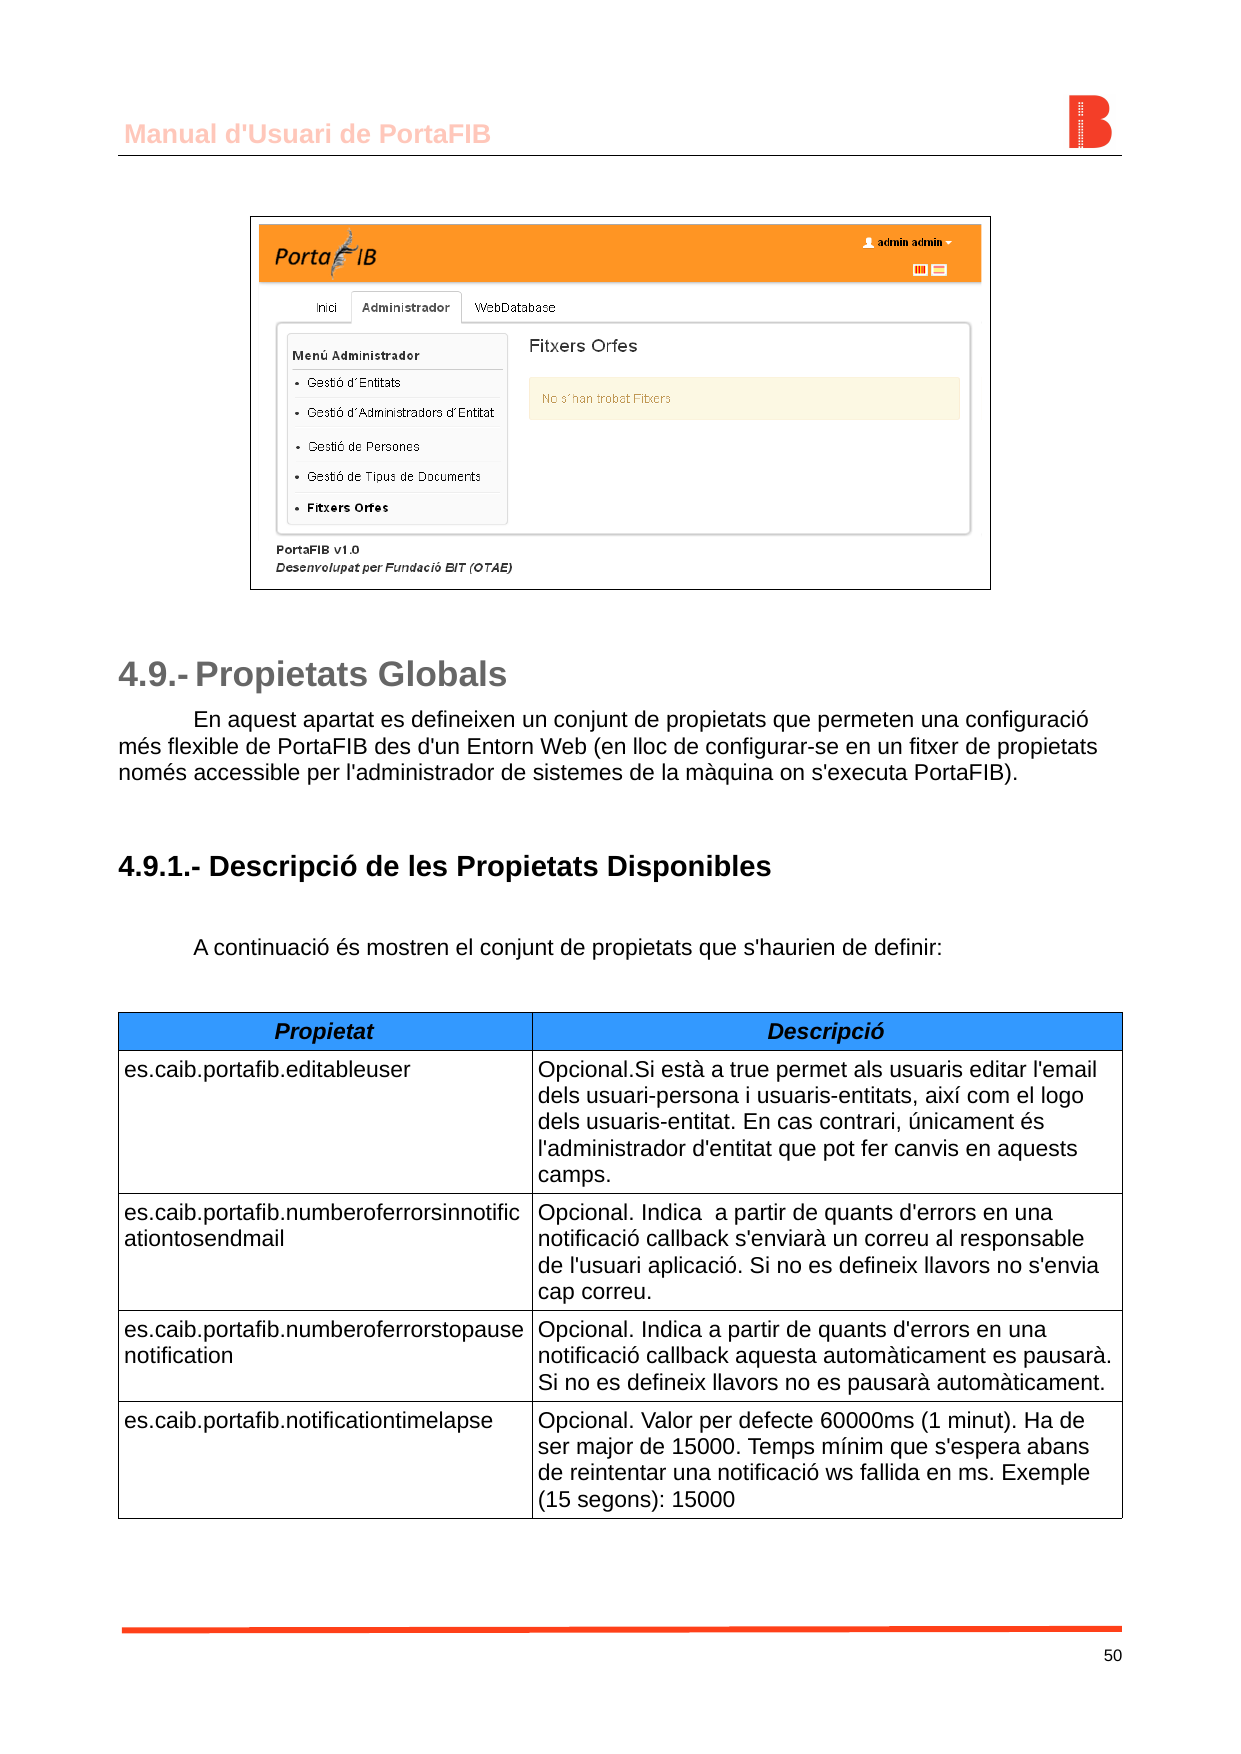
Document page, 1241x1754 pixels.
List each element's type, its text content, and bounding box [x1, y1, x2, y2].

text A continuació és mostren el conjunt de propietats que s'haurien de definir: [118, 934, 1122, 961]
table_cell es.caib.portafib.numberoferrorsinnotificationtosendmail [119, 1194, 532, 1310]
table_header Propietat [119, 1013, 532, 1050]
table_cell Opcional. Indica a partir de quants d'errors en una notificació callback aquesta automàticament es pausarà. Si no es defineix llavors no es pausarà automàticament. [533, 1311, 1122, 1401]
table_cell es.caib.portafib.editableuser [119, 1051, 532, 1193]
table_cell Opcional.Si està a true permet als usuaris editar l'email dels usuari-persona i usuaris-entitats, així com el logo dels usuaris-entitat. En cas contrari, únicament és l'administrador d'entitat que pot fer canvis en aquests camps. [533, 1051, 1122, 1193]
subtitle Descripció de les Propietats Disponibles [118, 849, 1122, 883]
table_cell es.caib.portafib.notificationtimelapse [119, 1402, 532, 1518]
table_cell Opcional. Indica a partir de quants d'errors en una notificació callback s'enviarà un correu al responsable de l'usuari aplicació. Si no es defineix llavors no s'envia cap correu. [533, 1194, 1122, 1310]
subtitle Propietats Globals [118, 653, 1122, 694]
table_cell Opcional. Valor per defecte 60000ms (1 minut). Ha de ser major de 15000. Temps mínim que s'espera abans de reintentar una notificació ws fallida en ms. Exemple (15 segons): 15000 [533, 1402, 1122, 1518]
picture [1063, 94, 1117, 150]
picture [258, 224, 982, 581]
table_cell es.caib.portafib.numberoferrorstopausenotification [119, 1311, 532, 1401]
text En aquest apartat es defineixen un conjunt de propietats que permeten una configuració més flexible de PortaFIB des d'un Entorn Web (en lloc de configurar-se en un fitxer de propietats només accessible per l'administrador de sistemes de la màquina on s'executa PortaFIB). [118, 706, 1122, 785]
table_header Descripció [533, 1013, 1122, 1050]
